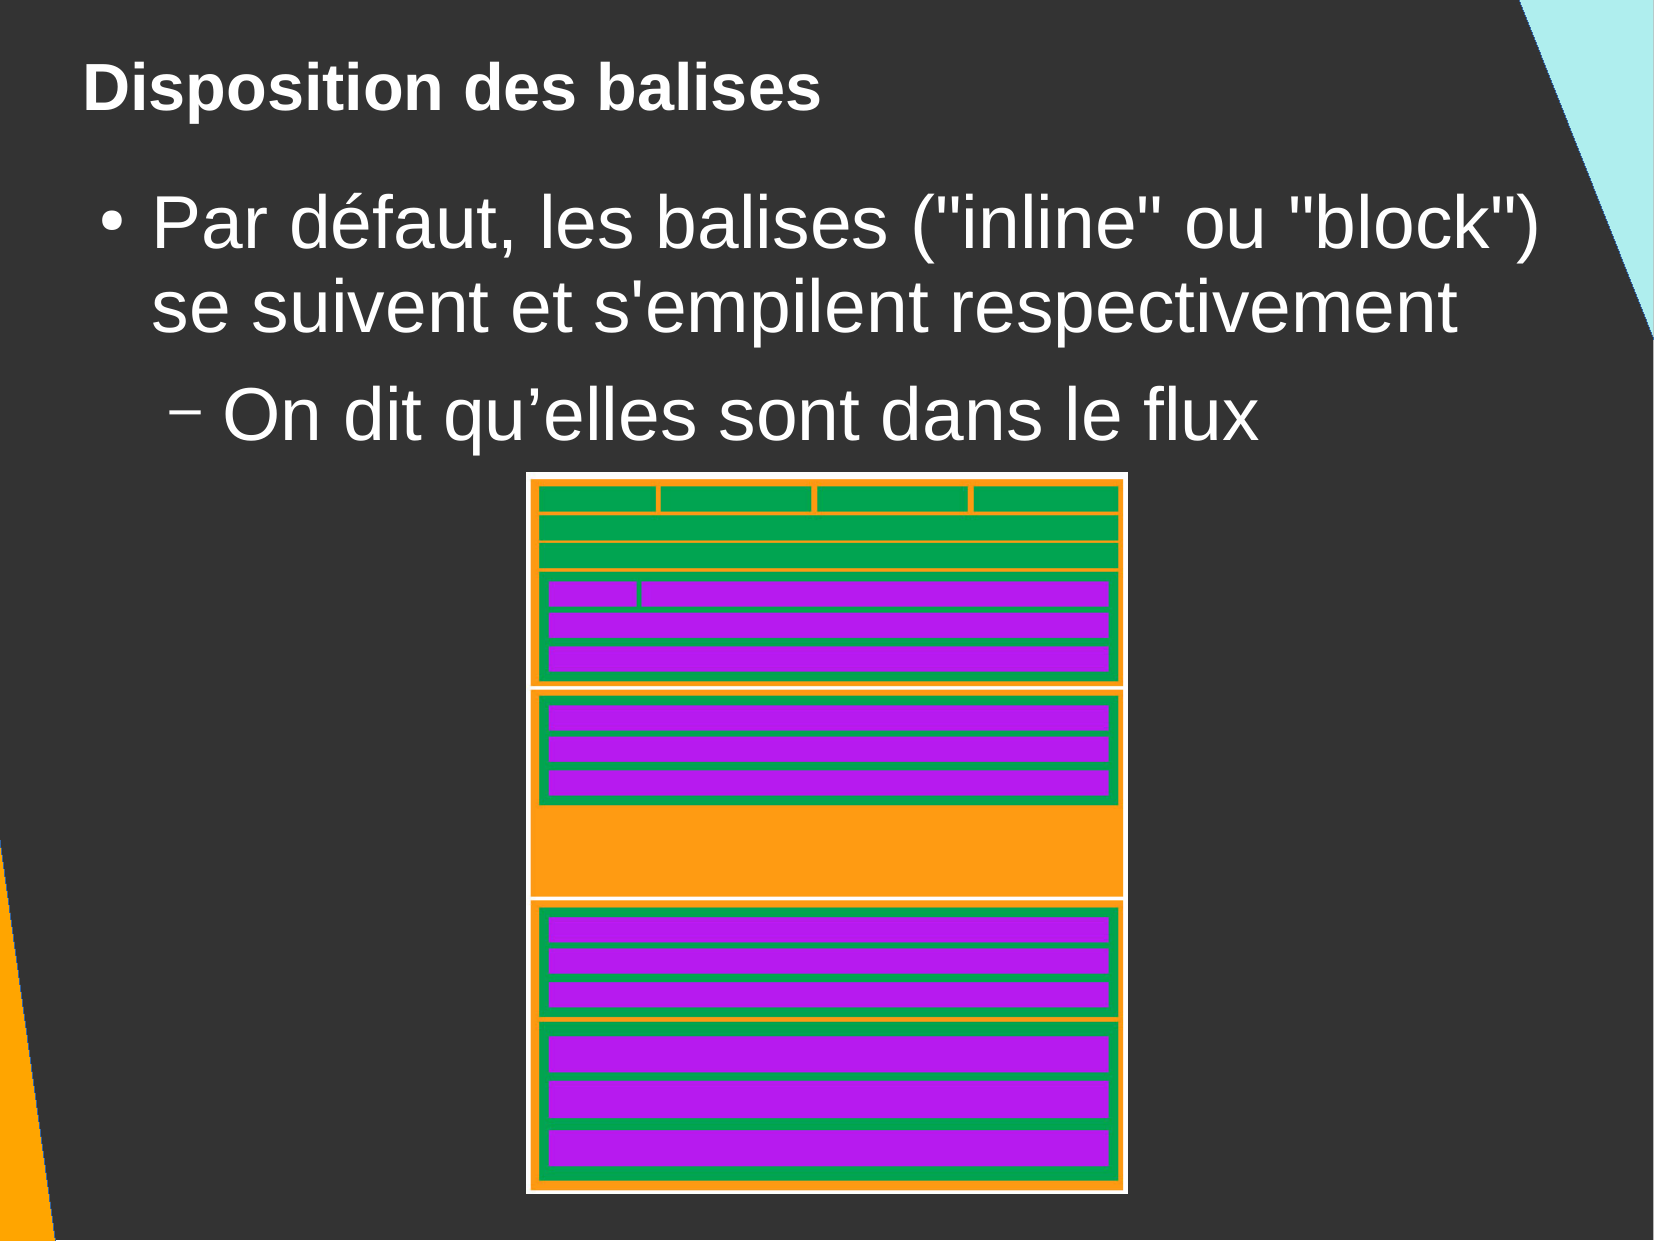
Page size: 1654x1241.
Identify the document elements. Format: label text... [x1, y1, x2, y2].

text_box [1519, 0, 1654, 340]
text_box [0, 839, 56, 1241]
list Par défaut, les balises ("inline" ou "block") se suivent et s'empilent respectivement On dit qu’elles sont dans le flux [80, 180, 1620, 544]
title Disposition des balises [82, 49, 1570, 130]
picture [526, 472, 1128, 1194]
